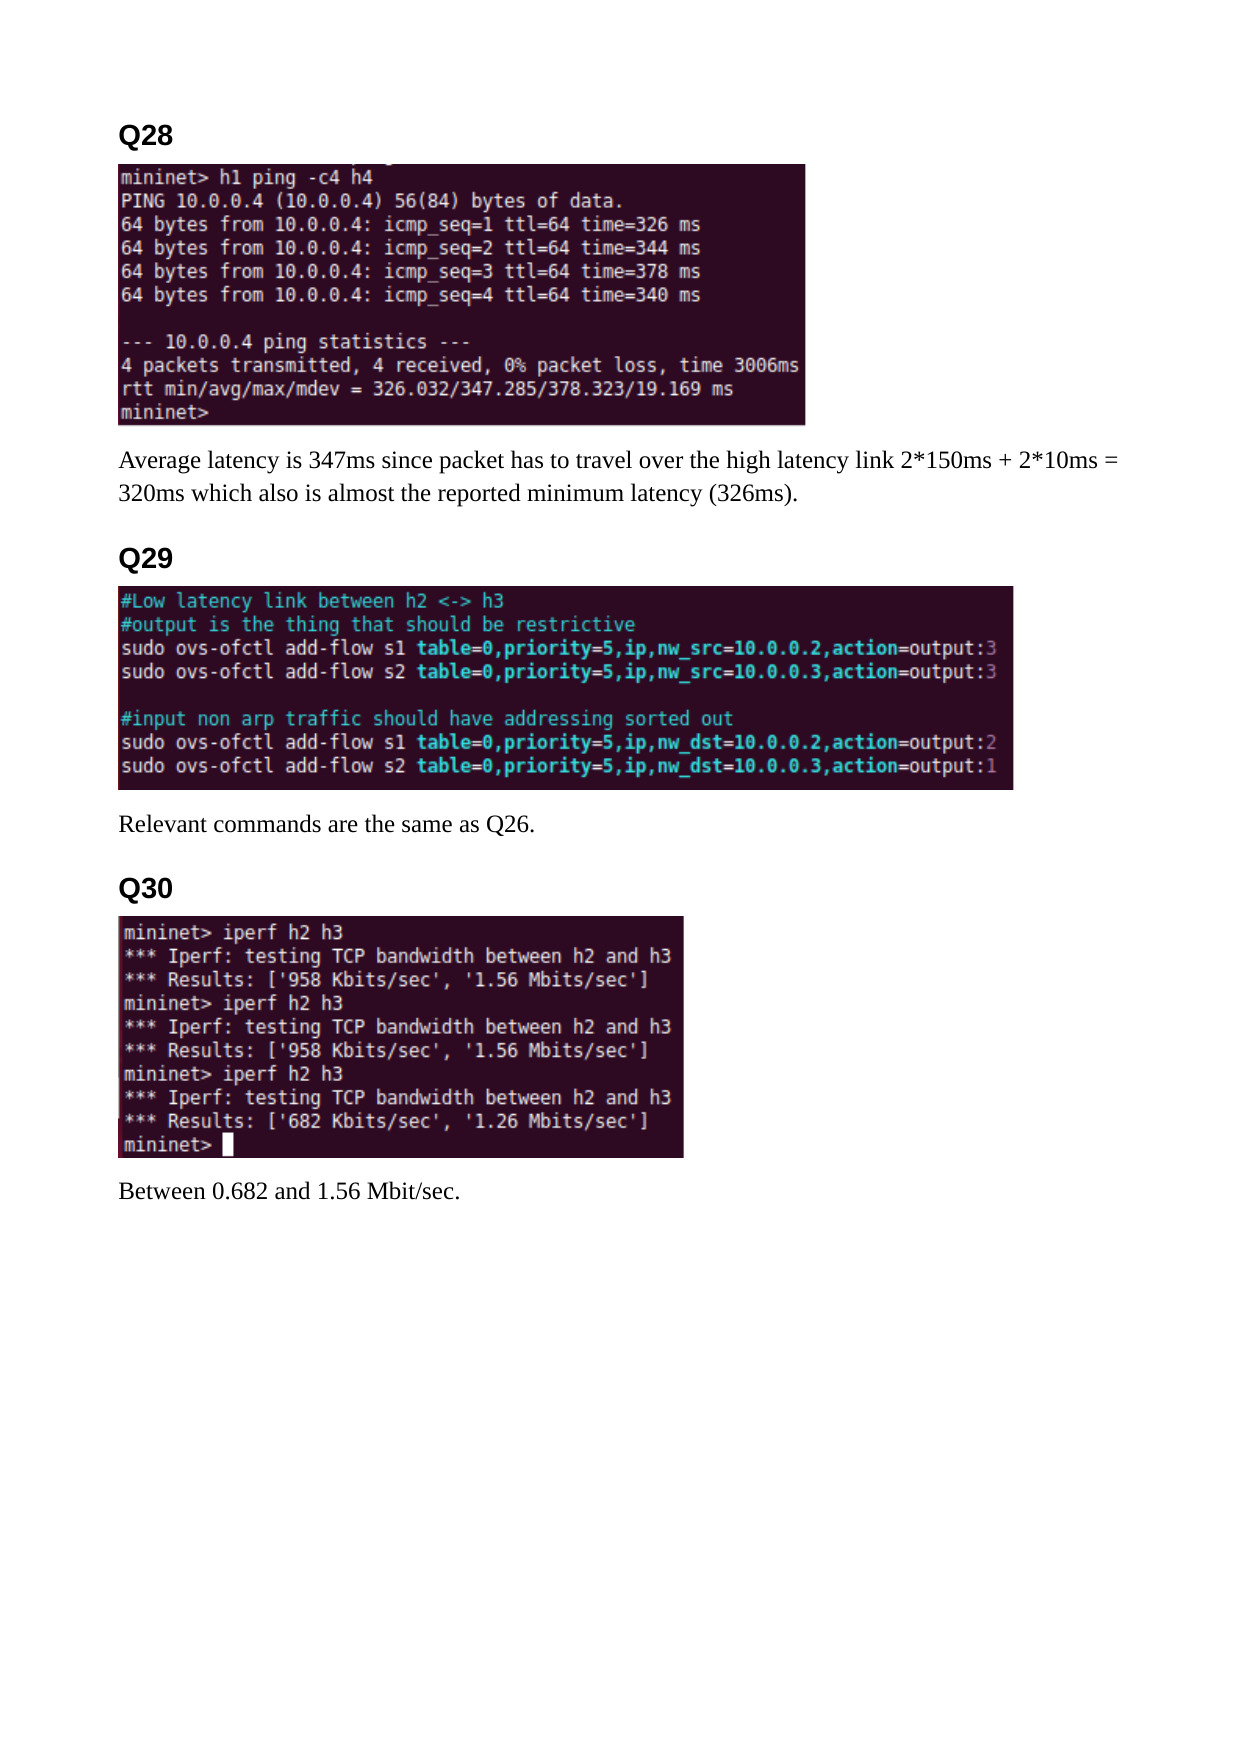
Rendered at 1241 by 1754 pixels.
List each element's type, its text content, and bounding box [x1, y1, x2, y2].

subtitle Q29 [118, 541, 1122, 574]
picture [118, 916, 684, 1158]
picture [118, 164, 806, 427]
subtitle Q30 [118, 871, 1122, 904]
subtitle Q28 [118, 118, 1122, 152]
text Relevant commands are the same as Q26. [118, 809, 1122, 837]
text Between 0.682 and 1.56 Mbit/sec. [118, 1176, 1122, 1205]
picture [118, 586, 1014, 790]
text Average latency is 347ms since packet has to travel over the high latency link 2*150ms + 2*10ms = 320ms which also is almost the reported minimum latency (326ms). [118, 445, 1122, 507]
